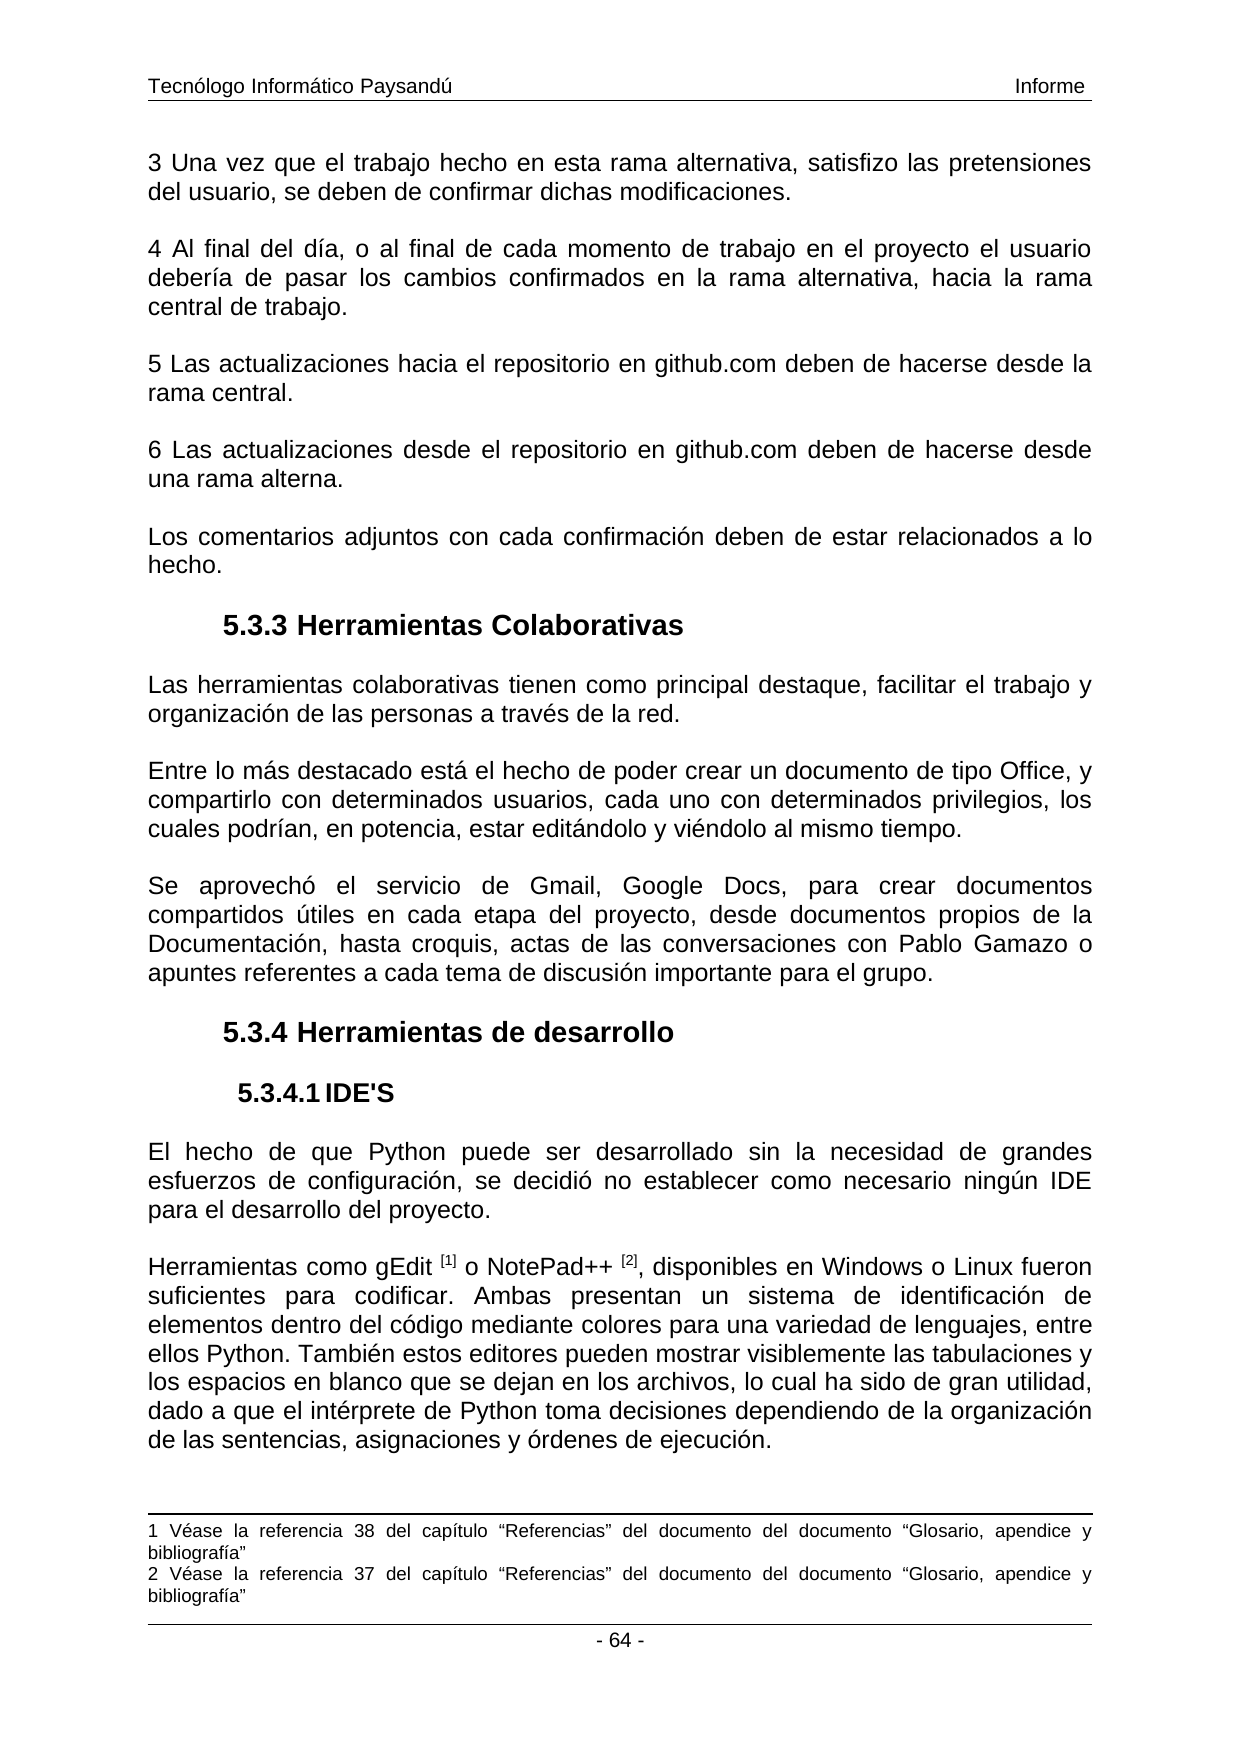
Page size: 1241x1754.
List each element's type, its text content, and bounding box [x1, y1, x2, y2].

text Véase la referencia 38 del capítulo “Referencias” del documento del documento “Glosario, apendice y bibliografía” [148, 1520, 1092, 1563]
text 3 Una vez que el trabajo hecho en esta rama alternativa, satisfizo las pretensiones del usuario, se deben de confirmar dichas modificaciones. [148, 148, 1092, 205]
text 5 Las actualizaciones hacia el repositorio en github.com deben de hacerse desde la rama central. [148, 349, 1092, 406]
text Véase la referencia 37 del capítulo “Referencias” del documento del documento “Glosario, apendice y bibliografía” [148, 1563, 1092, 1606]
subtitle Herramientas Colaborativas [223, 608, 1092, 641]
text Entre lo más destacado está el hecho de poder crear un documento de tipo Office, y compartirlo con determinados usuarios, cada uno con determinados privilegios, los cuales podrían, en potencia, estar editándolo y viéndolo al mismo tiempo. [148, 756, 1092, 842]
text El hecho de que Python puede ser desarrollado sin la necesidad de grandes esfuerzos de configuración, se decidió no establecer como necesario ningún IDE para el desarrollo del proyecto. [148, 1137, 1092, 1223]
text Herramientas como gEdit [] o NotePad++ [], disponibles en Windows o Linux fueron suficientes para codificar. Ambas presentan un sistema de identificación de elementos dentro del código mediante colores para una variedad de lenguajes, entre ellos Python. También estos editores pueden mostrar visiblemente las tabulaciones y los espacios en blanco que se dejan en los archivos, lo cual ha sido de gran utilidad, dado a que el intérprete de Python toma decisiones dependiendo de la organización de las sentencias, asignaciones y órdenes de ejecución. [148, 1252, 1092, 1453]
text 6 Las actualizaciones desde el repositorio en github.com deben de hacerse desde una rama alterna. [148, 435, 1092, 493]
text 4 Al final del día, o al final de cada momento de trabajo en el proyecto el usuario debería de pasar los cambios confirmados en la rama alternativa, hacia la rama central de trabajo. [148, 234, 1092, 320]
subtitle IDE'S [237, 1077, 1092, 1108]
text Las herramientas colaborativas tienen como principal destaque, facilitar el trabajo y organización de las personas a través de la red. [148, 670, 1092, 727]
text Se aprovechó el servicio de Gmail, Google Docs, para crear documentos compartidos útiles en cada etapa del proyecto, desde documentos propios de la Documentación, hasta croquis, actas de las conversaciones con Pablo Gamazo o apuntes referentes a cada tema de discusión importante para el grupo. [148, 871, 1092, 986]
text Los comentarios adjuntos con cada confirmación deben de estar relacionados a lo hecho. [148, 521, 1092, 579]
subtitle Herramientas de desarrollo [223, 1015, 1092, 1048]
